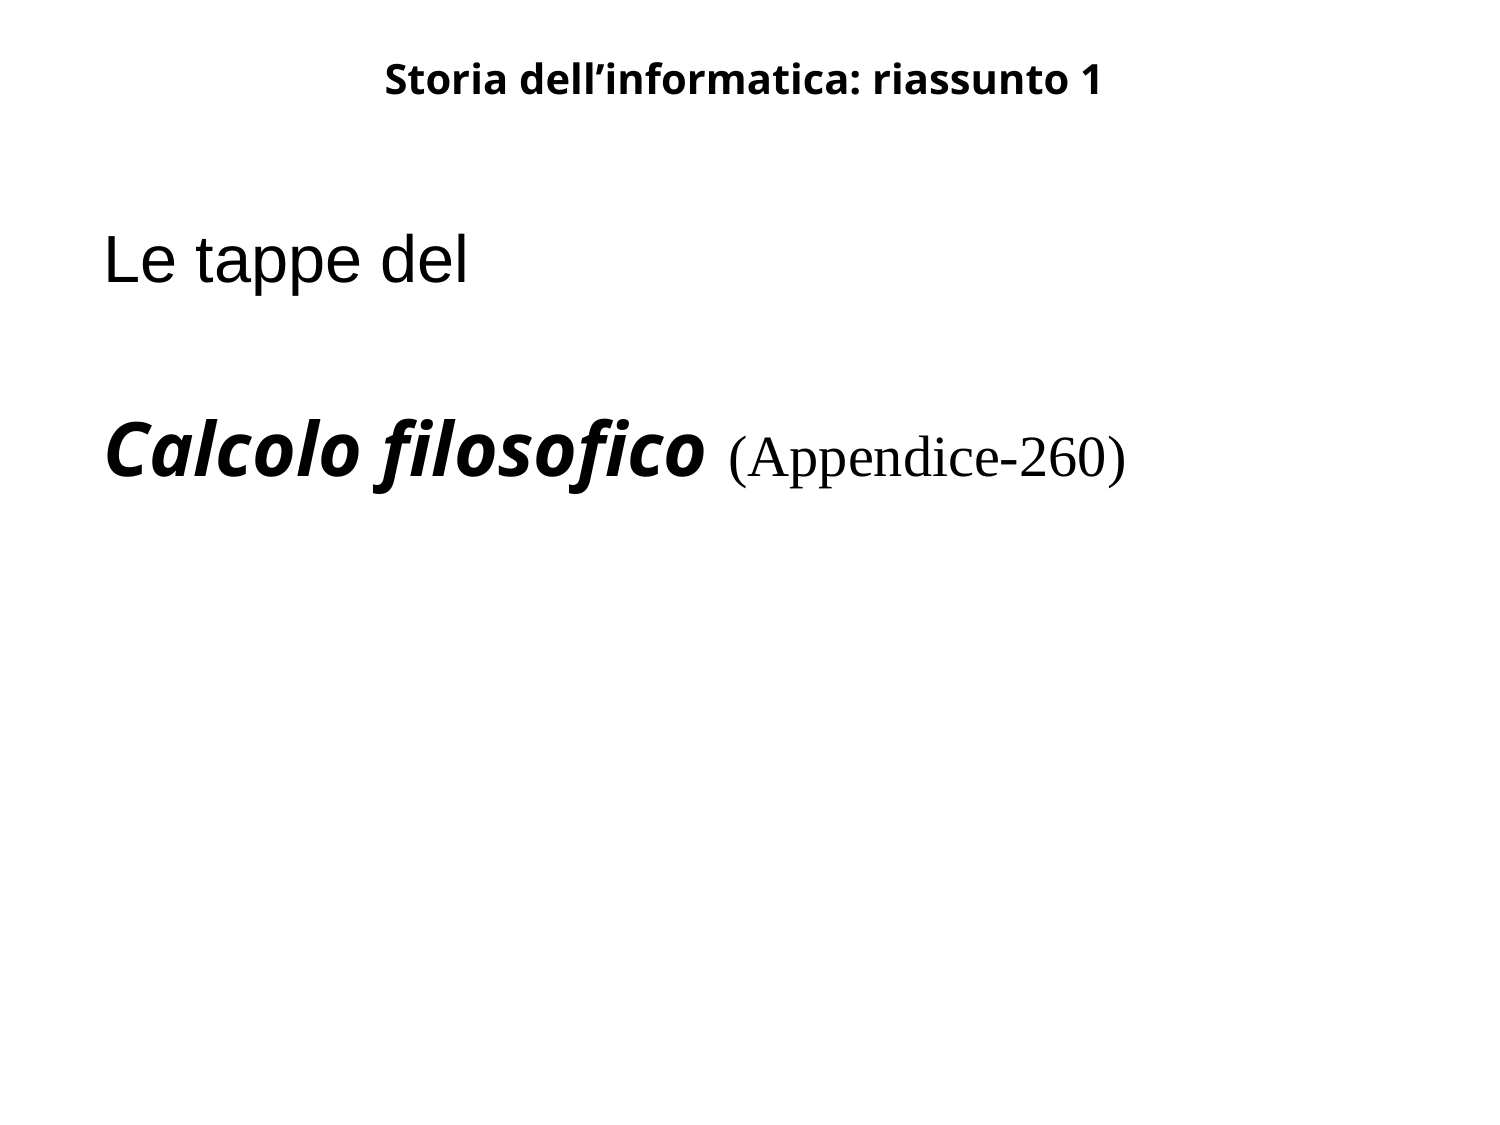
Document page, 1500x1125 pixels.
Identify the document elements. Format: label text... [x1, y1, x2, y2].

title Storia dell’informatica: riassunto 1 [75, 45, 1425, 114]
list Le tappe del Calcolo filosofico (Appendice-260) [88, 208, 1439, 998]
